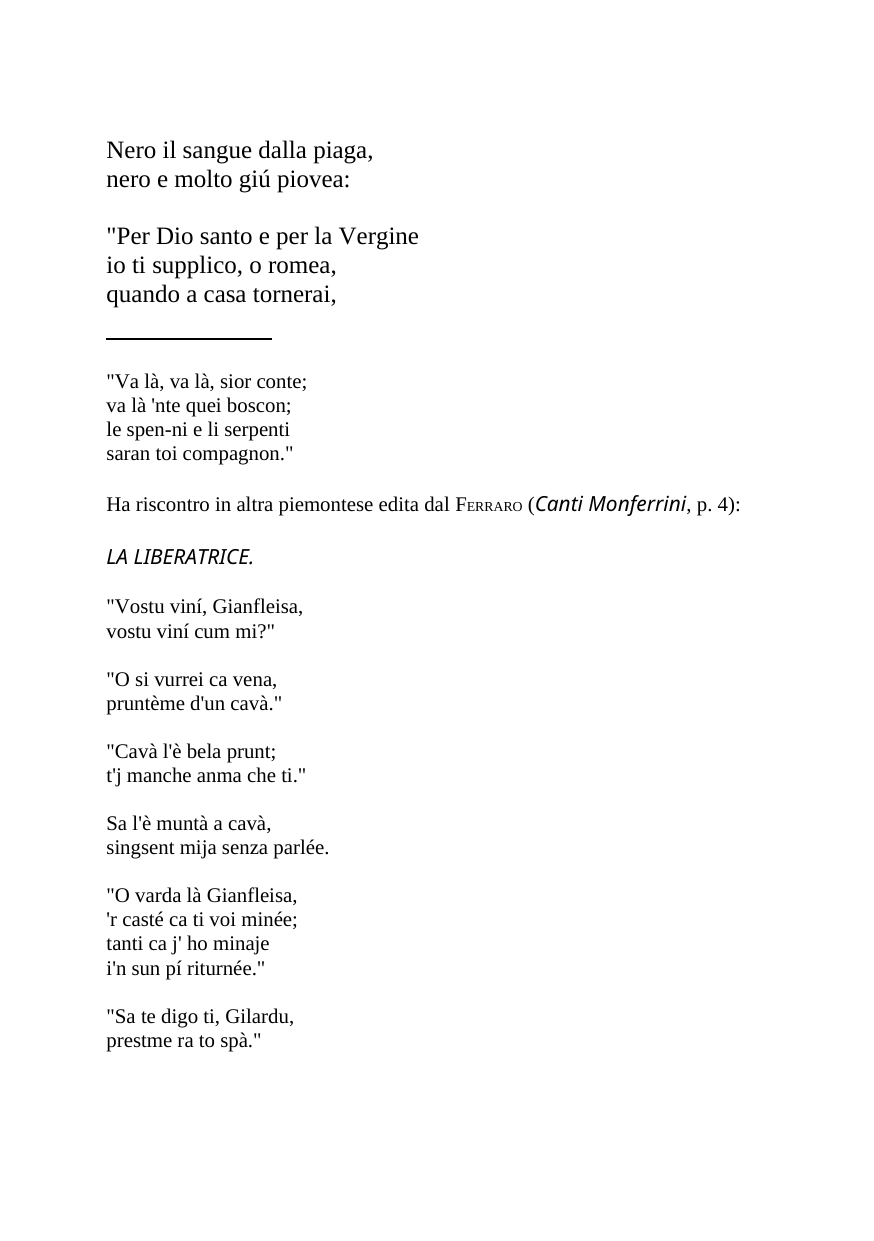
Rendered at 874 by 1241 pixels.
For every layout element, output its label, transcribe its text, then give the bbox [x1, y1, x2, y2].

text "O varda là Gianfleisa, [106, 883, 768, 907]
text i'n sun pí riturnée." [106, 955, 768, 979]
text LA LIBERATRICE. [106, 542, 768, 570]
text "Vostu viní, Gianfleisa, [106, 594, 768, 618]
text nero e molto giú piovea: [106, 164, 768, 192]
text t'j manche anma che ti." [106, 763, 768, 787]
text "Cavà l'è bela prunt; [106, 739, 768, 763]
text Nero il sangue dalla piaga, [106, 135, 768, 164]
text va là 'nte quei boscon; [106, 393, 768, 417]
text le spen-ni e li serpenti [106, 417, 768, 441]
text Sa l'è muntà a cavà, [106, 811, 768, 835]
text io ti supplico, o romea, [106, 250, 768, 279]
text "Va là, va là, sior conte; [106, 369, 768, 393]
text vostu viní cum mi?" [106, 618, 768, 643]
text "Per Dio santo e per la Vergine [106, 221, 768, 250]
text prestme ra to spà." [106, 1028, 768, 1052]
text saran toi compagnon." [106, 441, 768, 465]
text Ha riscontro in altra piemontese edita dal Ferraro (Canti Monferrini, p. 4): [106, 489, 768, 518]
text "O si vurrei ca vena, [106, 667, 768, 691]
text "Sa te digo ti, Gilardu, [106, 1003, 768, 1028]
text tanti ca j' ho minaje [106, 931, 768, 955]
text pruntème d'un cavà." [106, 691, 768, 715]
text singsent mija senza parlée. [106, 835, 768, 859]
text 'r casté ca ti voi minée; [106, 907, 768, 931]
text quando a casa tornerai, [106, 279, 768, 307]
